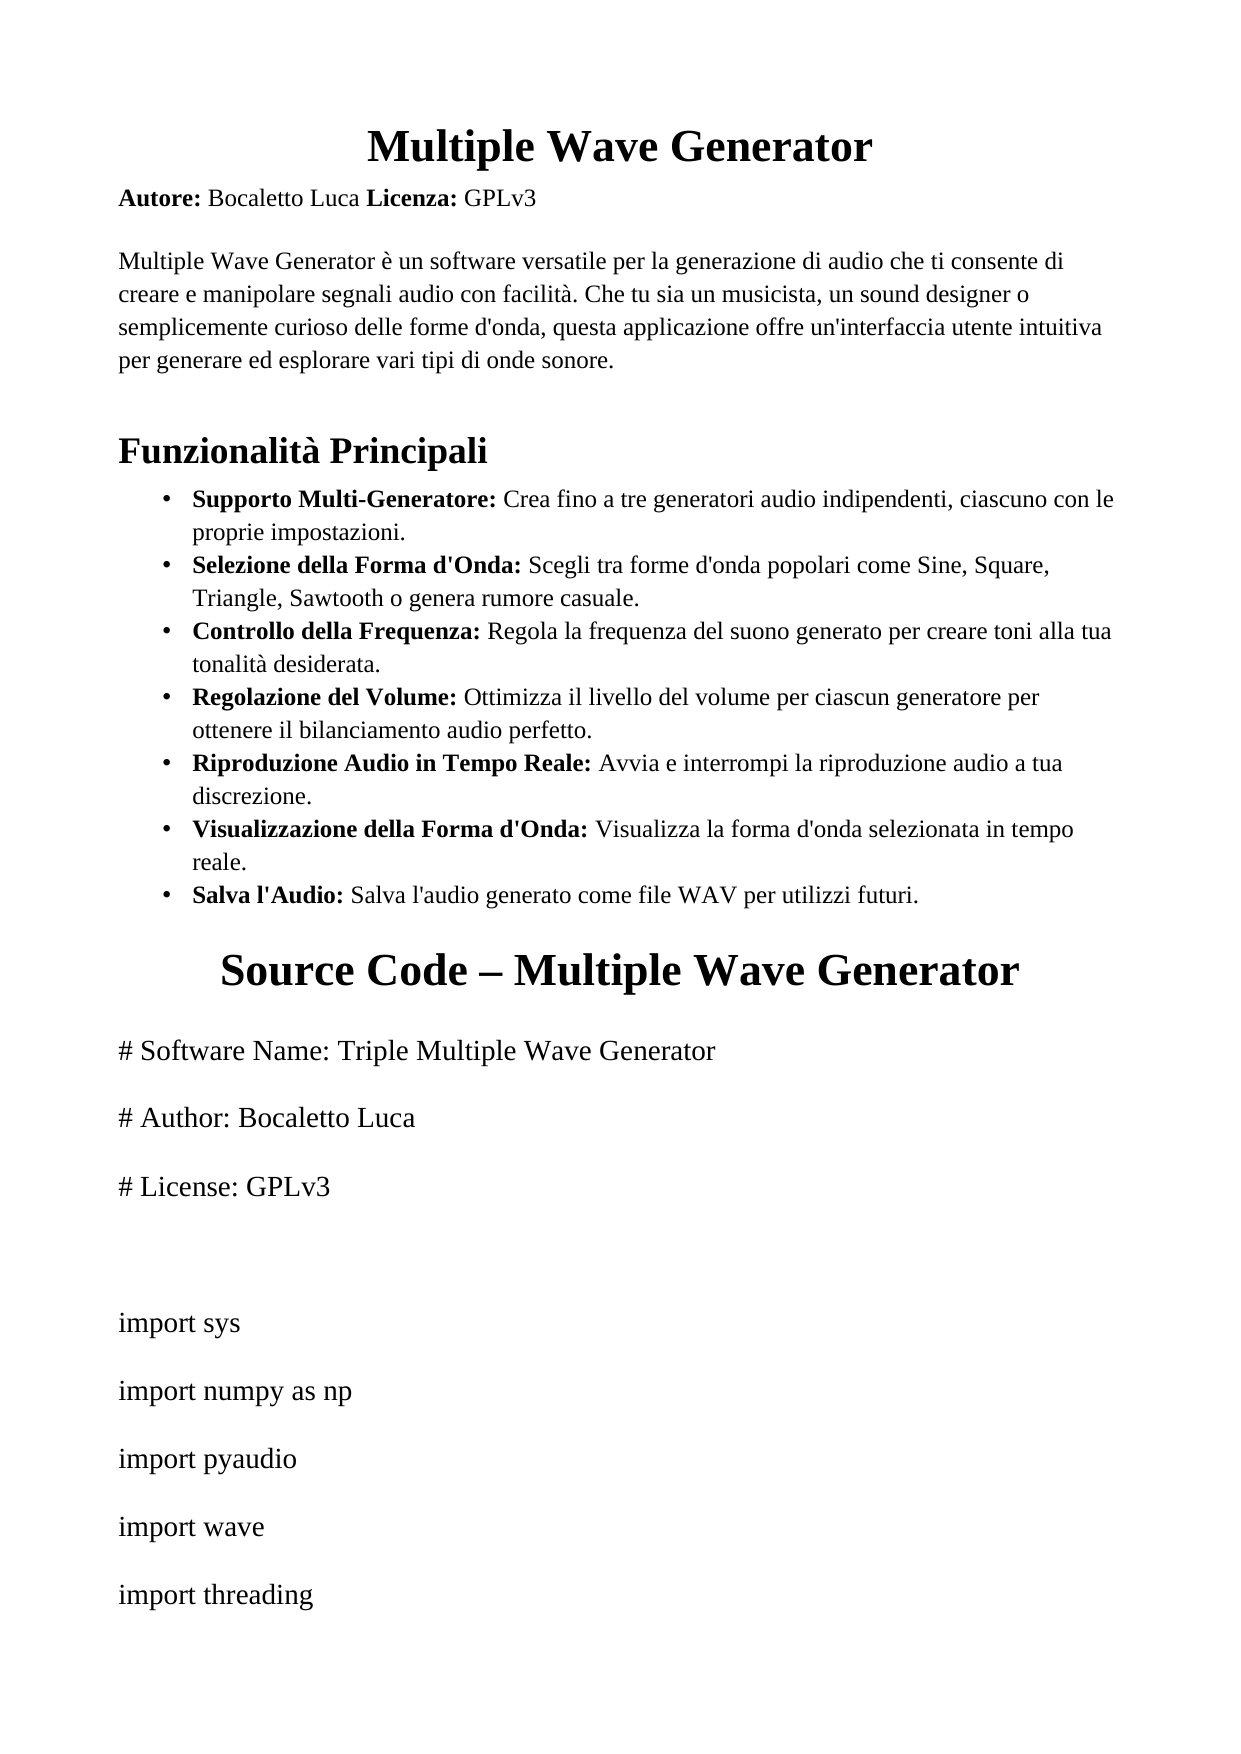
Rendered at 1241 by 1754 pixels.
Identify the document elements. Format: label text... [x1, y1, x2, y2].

subtitle Funzionalità Principali [118, 428, 1122, 471]
text Multiple Wave Generator è un software versatile per la generazione di audio che ti consente di creare e manipolare segnali audio con facilità. Che tu sia un musicista, un sound designer o semplicemente curioso delle forme d'onda, questa applicazione offre un'interfaccia utente intuitiva per generare ed esplorare vari tipi di onde sonore. [118, 246, 1122, 374]
text Autore: Bocaletto Luca Licenza: GPLv3 [118, 183, 1122, 212]
list Visualizzazione della Forma d'Onda: Visualizza la forma d'onda selezionata in tempo reale. [162, 814, 1122, 876]
list Selezione della Forma d'Onda: Scegli tra forme d'onda popolari come Sine, Square, Triangle, Sawtooth o genera rumore casuale. [162, 550, 1122, 612]
text Source Code – Multiple Wave Generator [118, 943, 1122, 995]
text import numpy as np [118, 1373, 1122, 1406]
list Regolazione del Volume: Ottimizza il livello del volume per ciascun generatore per ottenere il bilanciamento audio perfetto. [162, 682, 1122, 744]
subtitle Multiple Wave Generator [118, 118, 1122, 171]
list Salva l'Audio: Salva l'audio generato come file WAV per utilizzi futuri. [162, 880, 1122, 909]
list Supporto Multi-Generatore: Crea fino a tre generatori audio indipendenti, ciascuno con le proprie impostazioni. [162, 484, 1122, 546]
text import threading [118, 1577, 1122, 1610]
text # Author: Bocaletto Luca [118, 1101, 1122, 1134]
text import pyaudio [118, 1441, 1122, 1474]
text import sys [118, 1305, 1122, 1338]
text import wave [118, 1509, 1122, 1542]
list Riproduzione Audio in Tempo Reale: Avvia e interrompi la riproduzione audio a tua discrezione. [162, 748, 1122, 810]
text # License: GPLv3 [118, 1169, 1122, 1202]
text # Software Name: Triple Multiple Wave Generator [118, 1033, 1122, 1066]
list Controllo della Frequenza: Regola la frequenza del suono generato per creare toni alla tua tonalità desiderata. [162, 616, 1122, 678]
